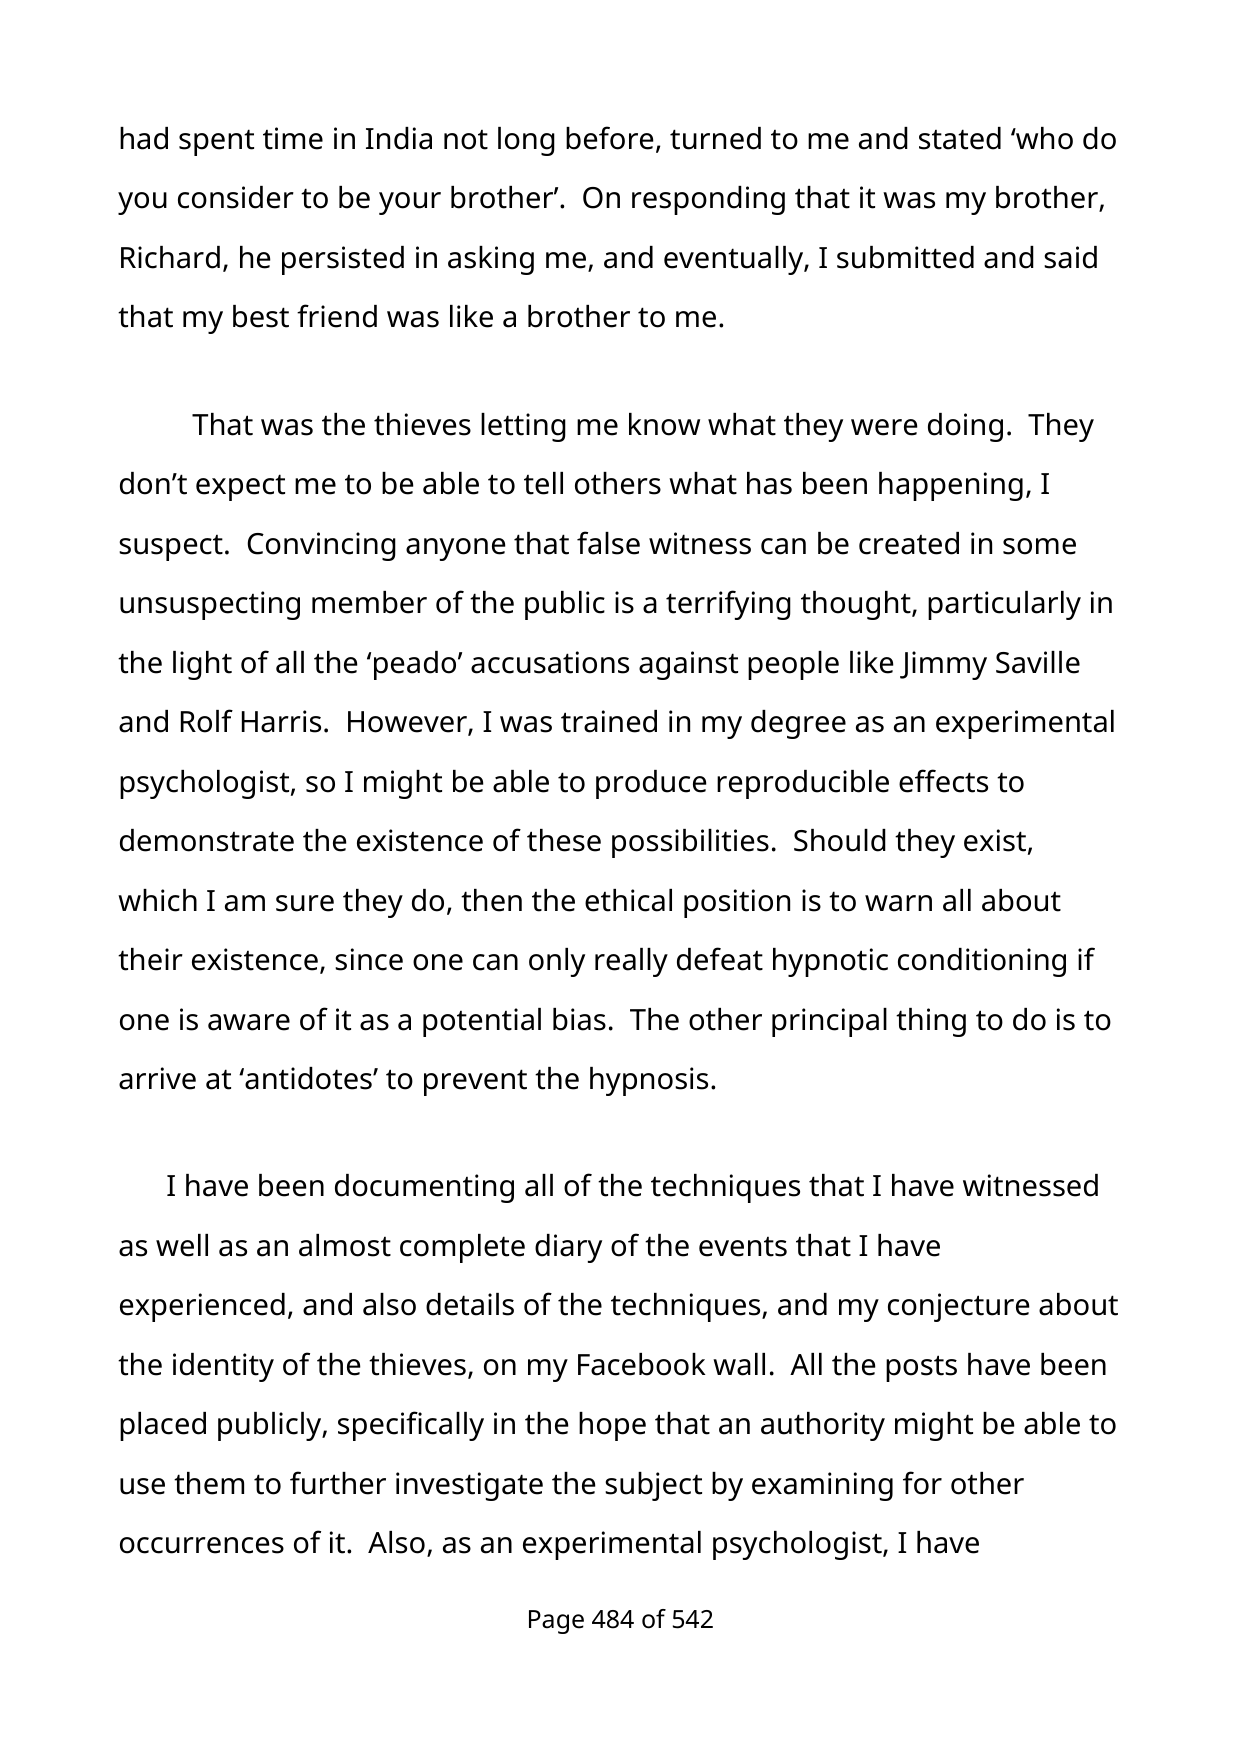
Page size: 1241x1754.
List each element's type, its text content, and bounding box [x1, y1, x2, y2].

text had spent time in India not long before, turned to me and stated ‘who do you consider to be your brother’. On responding that it was my brother, Richard, he persisted in asking me, and eventually, I submitted and said that my best friend was like a brother to me. [118, 118, 1122, 336]
text I have been documenting all of the techniques that I have witnessed as well as an almost complete diary of the events that I have experienced, and also details of the techniques, and my conjecture about the identity of the thieves, on my Facebook wall. All the posts have been placed publicly, specifically in the hope that an authority might be able to use them to further investigate the subject by examining for other occurrences of it. Also, as an experimental psychologist, I have [118, 1166, 1122, 1562]
text That was the thieves letting me know what they were doing. They don’t expect me to be able to tell others what has been happening, I suspect. Convincing anyone that false witness can be created in some unsuspecting member of the public is a terrifying thought, particularly in the light of all the ‘peado’ accusations against people like Jimmy Saville and Rolf Harris. However, I was trained in my degree as an experimental psychologist, so I might be able to produce reproducible effects to demonstrate the existence of these possibilities. Should they exist, which I am sure they do, then the ethical position is to warn all about their existence, since one can only really defeat hypnotic conditioning if one is aware of it as a potential bias. The other principal thing to do is to arrive at ‘antidotes’ to prevent the hypnosis. [118, 404, 1122, 1098]
